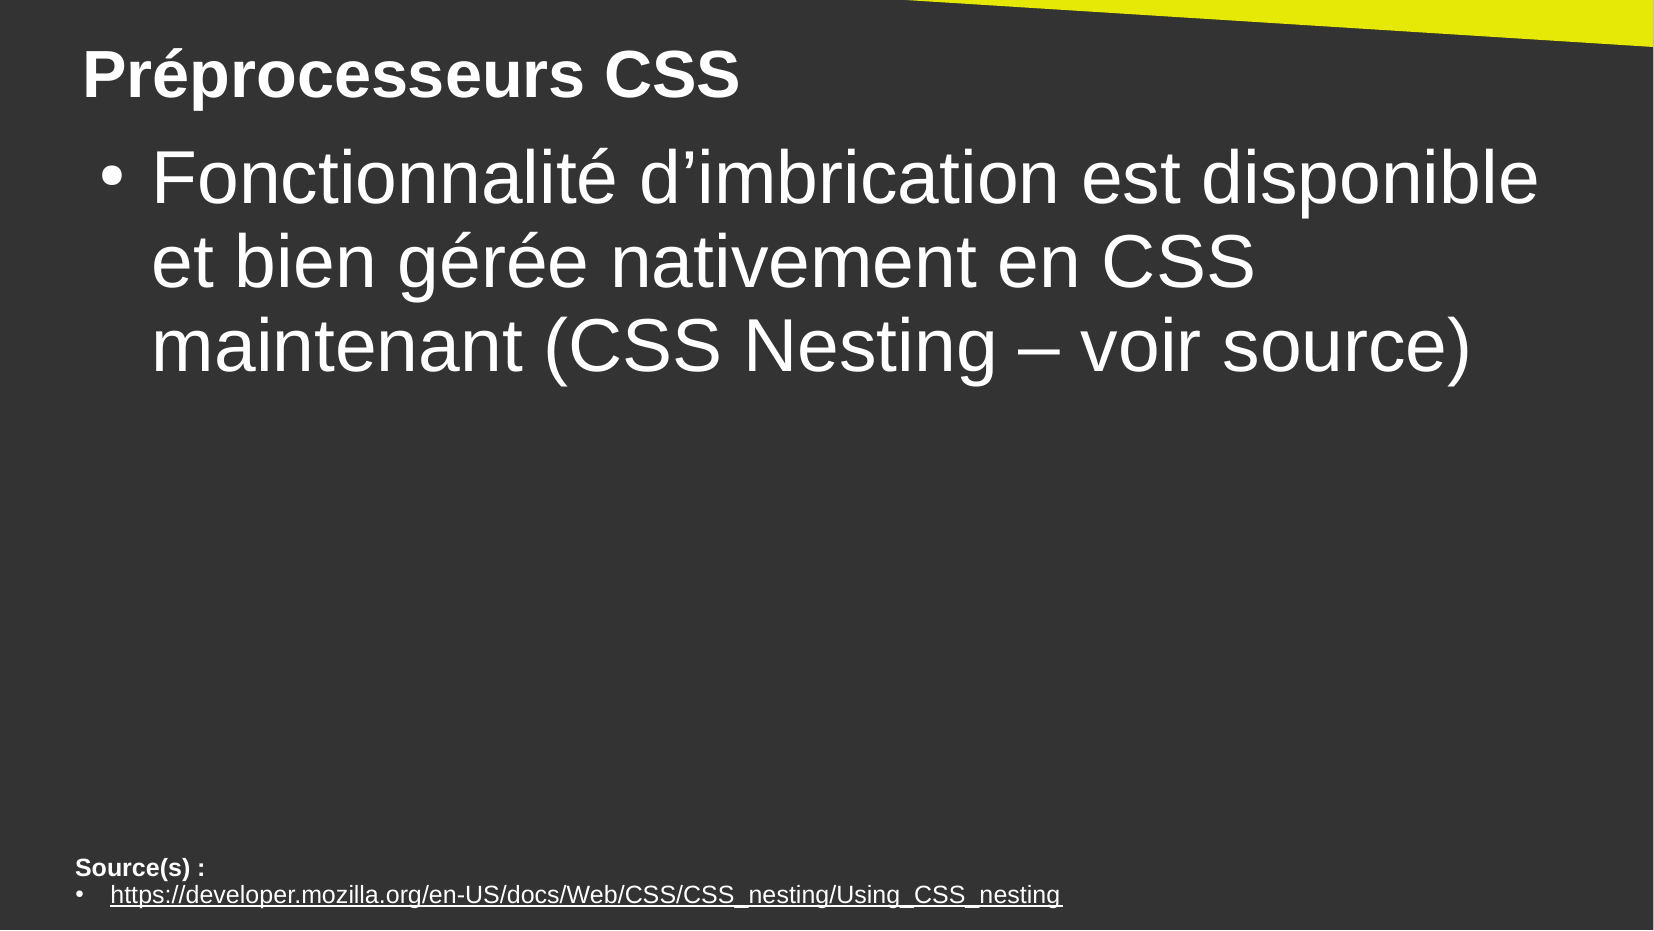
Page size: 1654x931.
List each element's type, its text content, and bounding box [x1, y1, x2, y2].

text_box [905, 0, 1654, 48]
text_box Source(s) : https://developer.mozilla.org/en-US/docs/Web/CSS/CSS_nesting/Using_CSS_nesting [60, 803, 1546, 917]
title Préprocesseurs CSS [82, 37, 1571, 114]
list Fonctionnalité d’imbrication est disponible et bien gérée nativement en CSS maintenant (CSS Nesting – voir source) [80, 135, 1620, 562]
